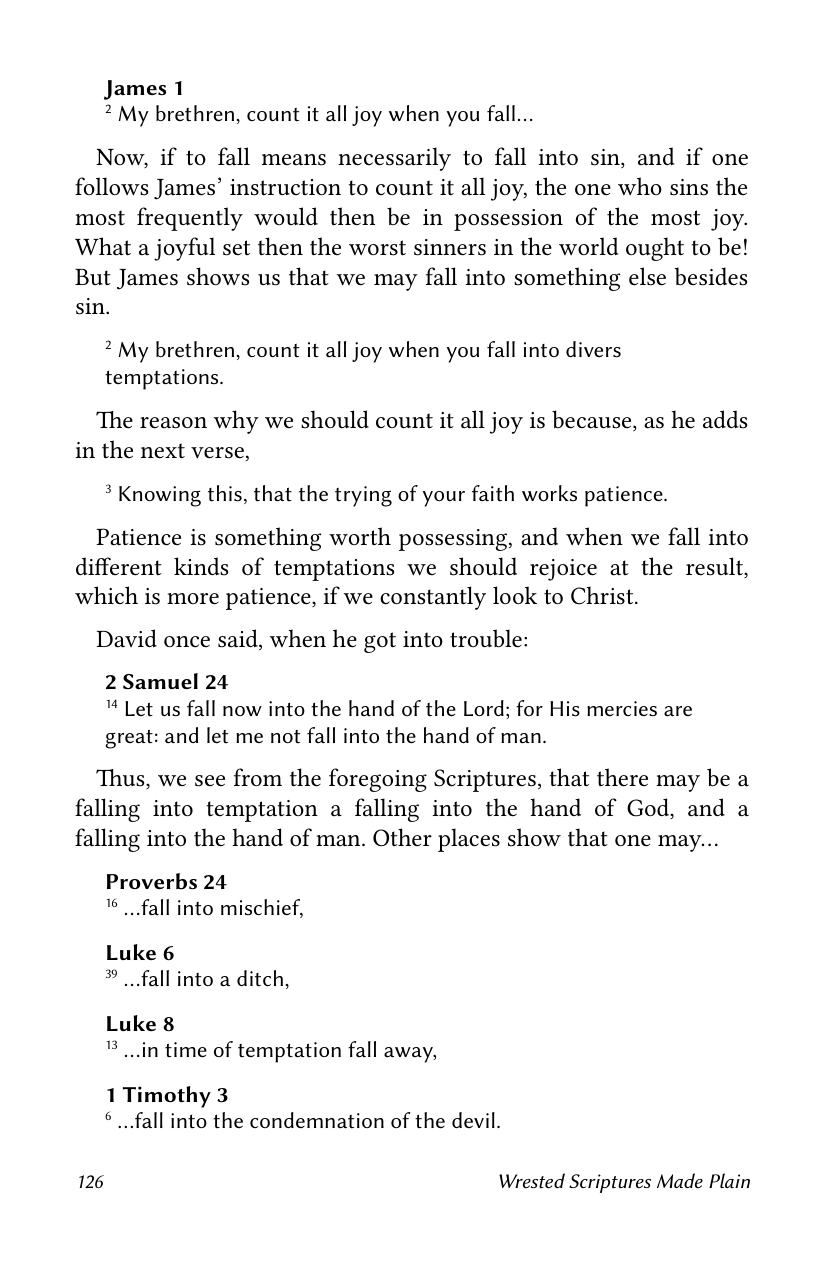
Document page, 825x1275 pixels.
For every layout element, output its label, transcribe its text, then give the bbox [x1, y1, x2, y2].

text 3 Knowing this, that the trying of your faith works patience. [105, 481, 720, 507]
text 2 My brethren, count it all joy when you fall... [105, 101, 720, 127]
text 16 ...fall into mischief, [105, 895, 720, 921]
text Proverbs 24 [105, 869, 750, 895]
text 14 Let us fall now into the hand of the Lord; for His mercies are great: and let me not fall into the hand of man. [105, 696, 720, 749]
text Thus, we see from the foregoing Scriptures, that there may be a falling into temptation a falling into the hand of God, and a falling into the hand of man. Other places show that one may… [75, 764, 750, 853]
text James 1 [105, 75, 750, 101]
text 2 Samuel 24 [105, 669, 750, 696]
text 1 Timothy 3 [105, 1082, 750, 1108]
text 39 ...fall into a ditch, [105, 966, 720, 992]
text 2 My brethren, count it all joy when you fall into divers temptations. [105, 337, 720, 390]
text The reason why we should count it all joy is because, as he adds in the next verse, [75, 406, 750, 464]
text Luke 6 [105, 940, 750, 966]
text Now, if to fall means necessarily to fall into sin, and if one follows James’ instruction to count it all joy, the one who sins the most frequently would then be in possession of the most joy. What a joyful set then the worst sinners in the world ought to be! But James shows us that we may fall into something else besides sin. [75, 143, 750, 321]
text 13 ...in time of temptation fall away, [105, 1037, 720, 1063]
text David once said, when he got into trouble: [75, 624, 750, 653]
text Patience is something worth possessing, and when we fall into different kinds of temptations we should rejoice at the result, which is more patience, if we constantly look to Christ. [75, 523, 750, 611]
text Luke 8 [105, 1011, 750, 1037]
text 6 ...fall into the condemnation of the devil. [105, 1108, 720, 1134]
